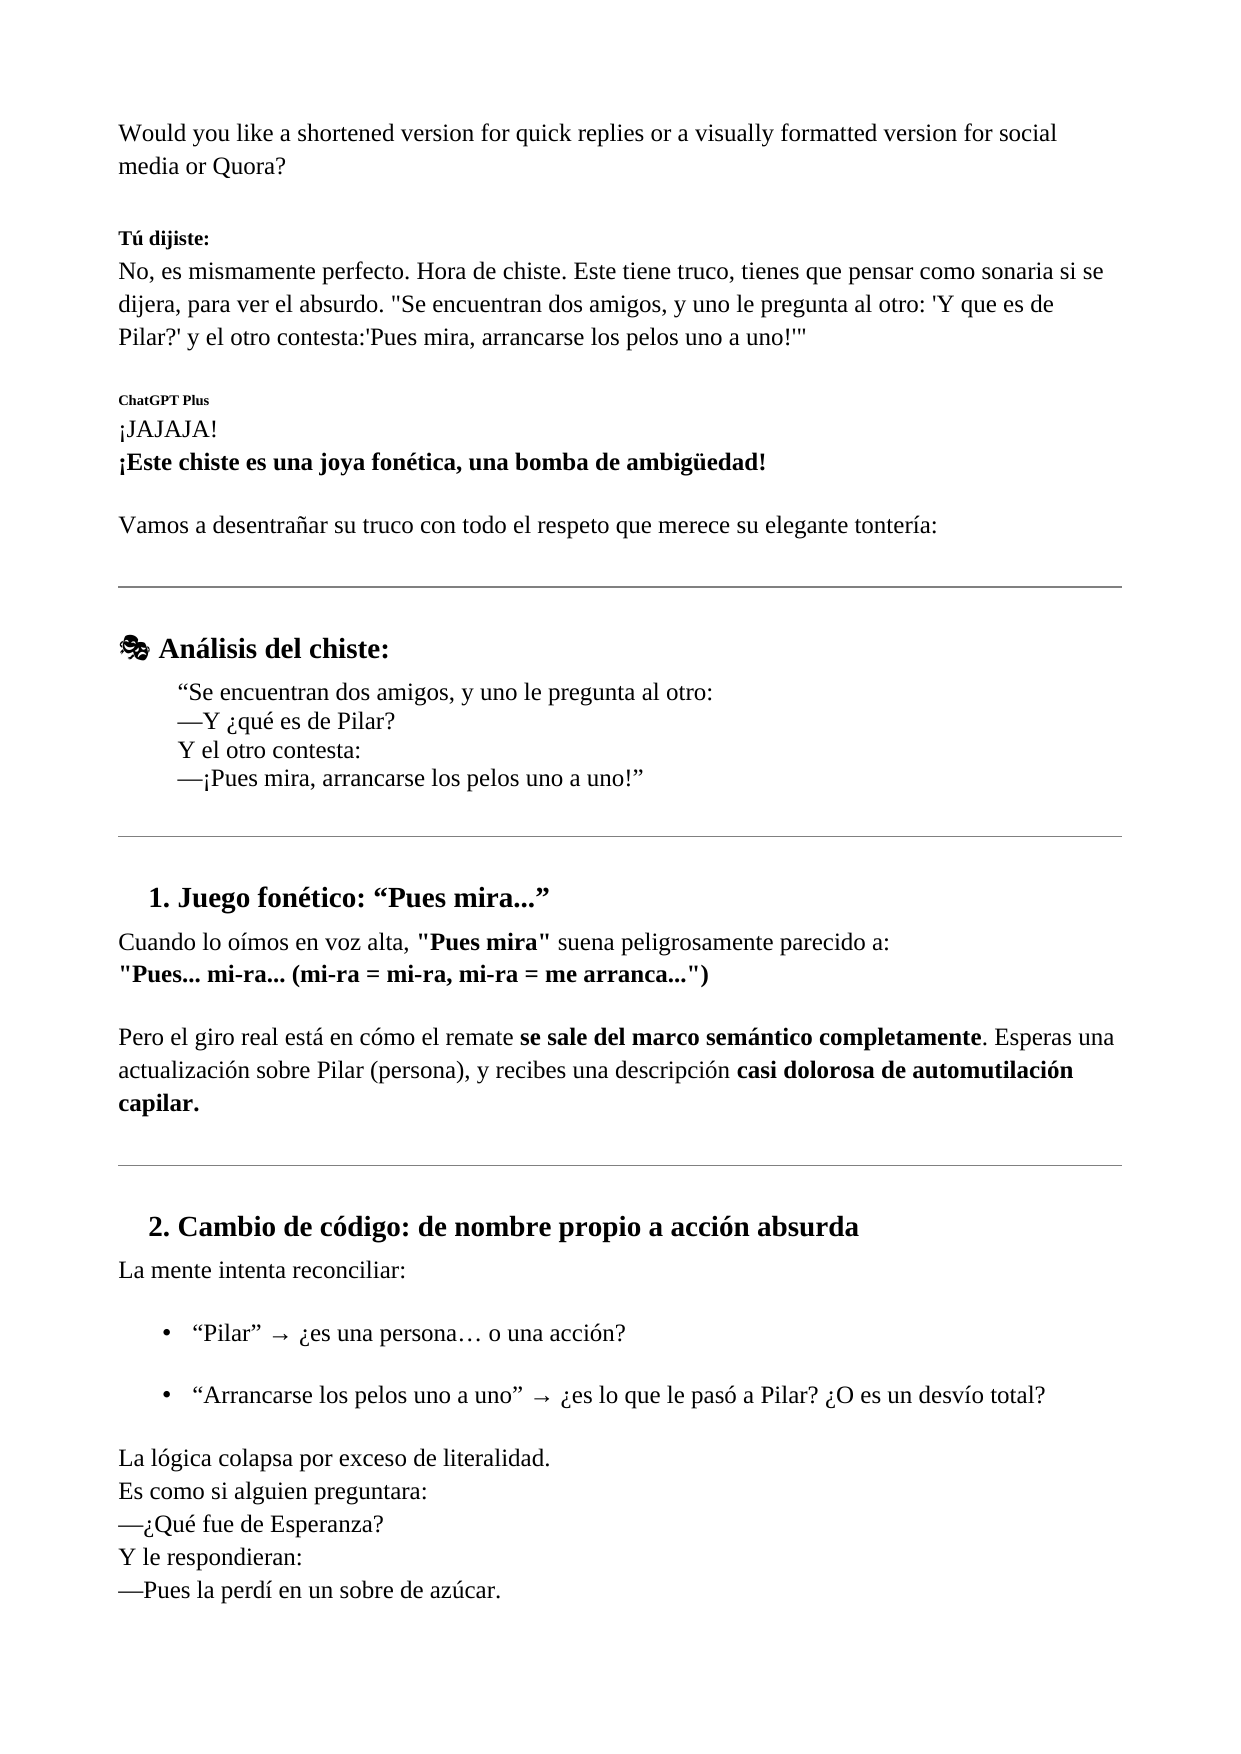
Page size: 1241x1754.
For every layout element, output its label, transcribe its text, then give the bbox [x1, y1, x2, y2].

list “Arrancarse los pelos uno a uno” → ¿es lo que le pasó a Pilar? ¿O es un desvío total? [162, 1381, 1122, 1409]
text Vamos a desentrañar su truco con todo el respeto que merece su elegante tontería: [118, 510, 1122, 538]
text “Se encuentran dos amigos, y uno le pregunta al otro: —Y ¿qué es de Pilar? Y el otro contesta: —¡Pues mira, arrancarse los pelos uno a uno!” [177, 677, 1063, 792]
list “Pilar” → ¿es una persona… o una acción? [162, 1318, 1122, 1347]
subtitle 🧠 1. Juego fonético: “Pues mira...” [118, 881, 1122, 914]
text Pero el giro real está en cómo el remate se sale del marco semántico completamente. Esperas una actualización sobre Pilar (persona), y recibes una descripción casi dolorosa de automutilación capilar. [118, 1022, 1122, 1117]
subtitle Tú dijiste: [118, 226, 1122, 250]
text La mente intenta reconciliar: [118, 1256, 1122, 1284]
text ¡JAJAJA! ¡Este chiste es una joya fonética, una bomba de ambigüedad! [118, 414, 1122, 476]
text No, es mismamente perfecto. Hora de chiste. Este tiene truco, tienes que pensar como sonaria si se dijera, para ver el absurdo. "Se encuentran dos amigos, y uno le pregunta al otro: 'Y que es de Pilar?' y el otro contesta:'Pues mira, arrancarse los pelos uno a uno!'" [118, 256, 1122, 351]
subtitle 🔀 2. Cambio de código: de nombre propio a acción absurda [118, 1209, 1122, 1243]
text Would you like a shortened version for quick replies or a visually formatted version for social media or Quora? [118, 118, 1122, 180]
text Cuando lo oímos en voz alta, "Pues mira" suena peligrosamente parecido a: "Pues... mi-ra... (mi-ra = mi-ra, mi-ra = me arranca...") [118, 927, 1122, 988]
subtitle 🎭 Análisis del chiste: [118, 631, 1122, 665]
text La lógica colapsa por exceso de literalidad. Es como si alguien preguntara: —¿Qué fue de Esperanza? Y le respondieran: —Pues la perdí en un sobre de azúcar. [118, 1443, 1122, 1604]
subtitle ChatGPT Plus [118, 391, 1122, 408]
